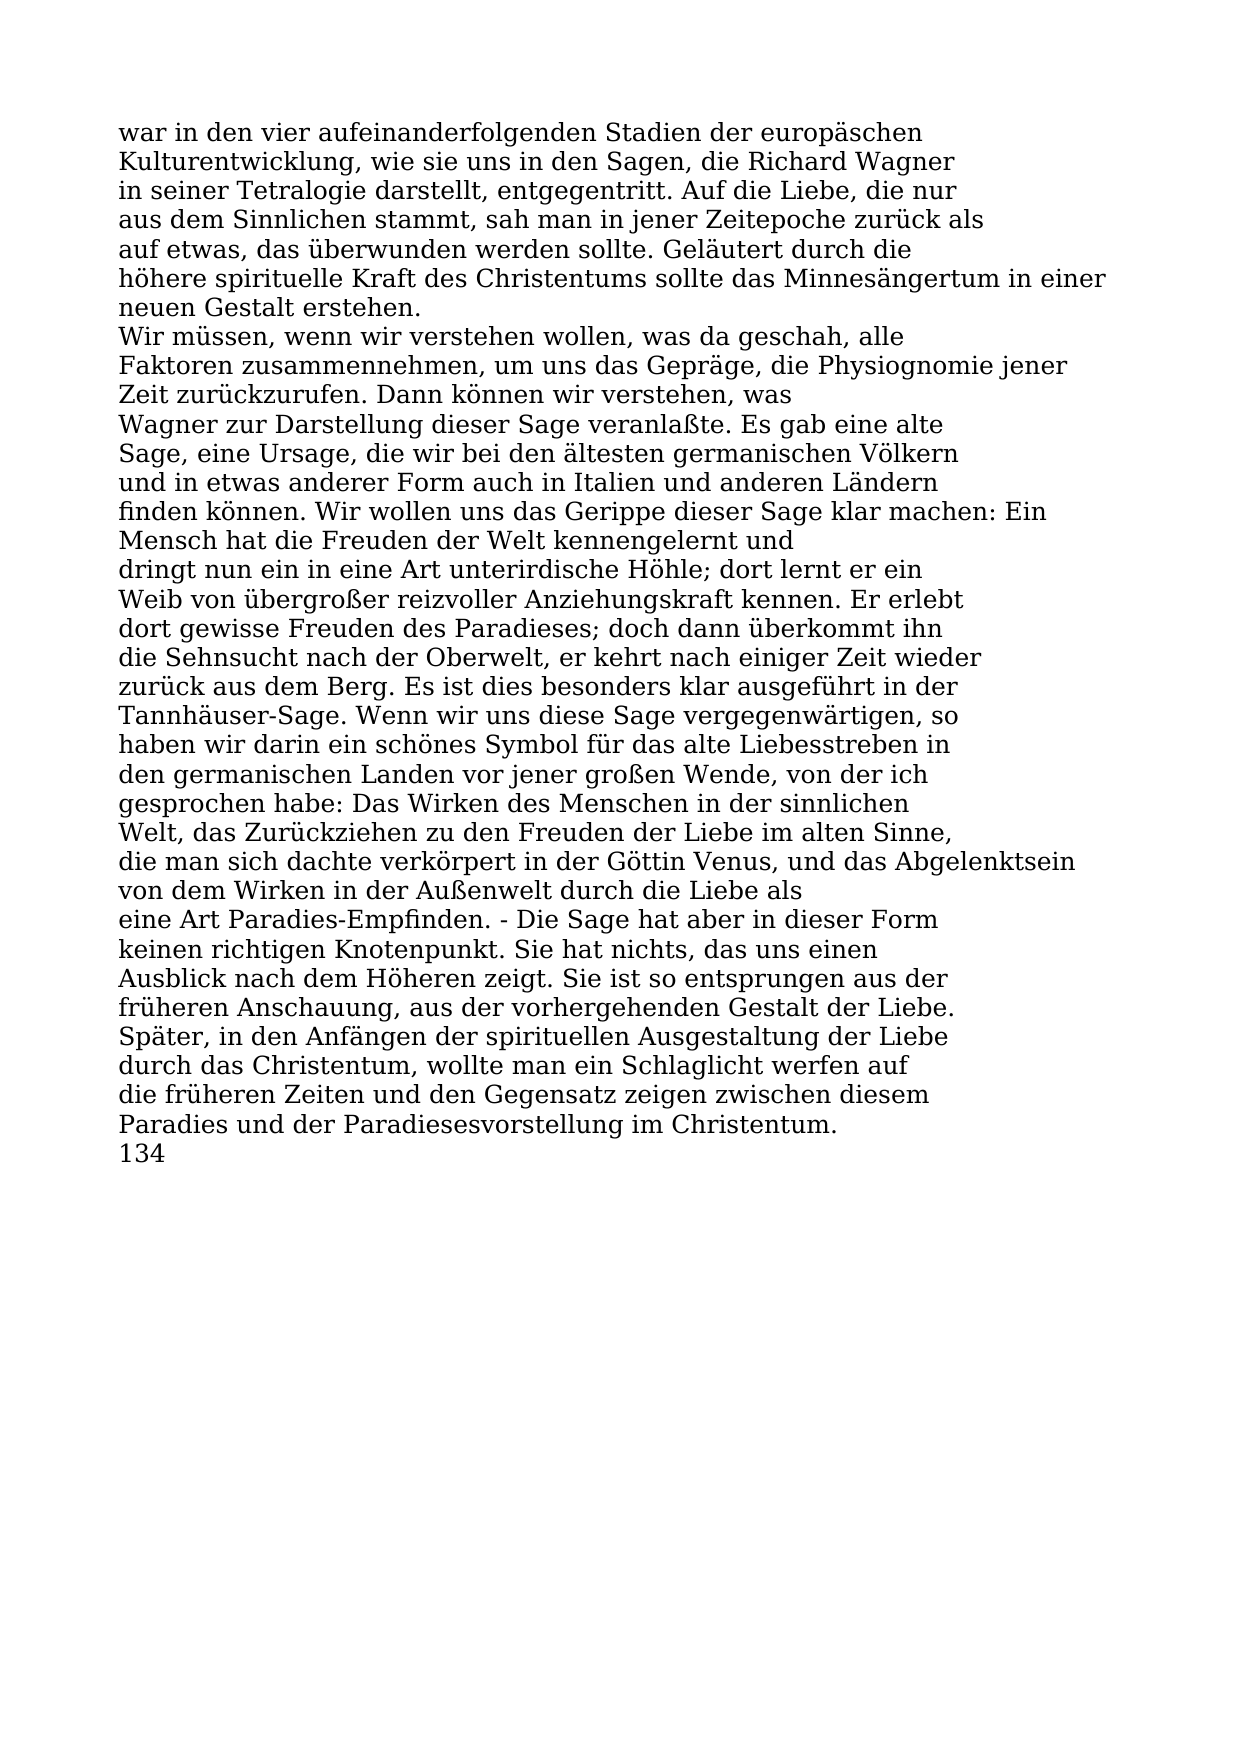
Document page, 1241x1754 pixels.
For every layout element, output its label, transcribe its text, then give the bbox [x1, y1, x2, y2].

text Ausblick nach dem Höheren zeigt. Sie ist so entsprungen aus der [118, 964, 1122, 993]
text Kulturentwicklung, wie sie uns in den Sagen, die Richard Wagner [118, 147, 1122, 176]
text war in den vier aufeinanderfolgenden Stadien der europäschen [118, 118, 1122, 147]
text Paradies und der Paradiesesvorstellung im Christentum. [118, 1110, 1122, 1139]
text Faktoren zusammennehmen, um uns das Gepräge, die Physiognomie jener Zeit zurückzurufen. Dann können wir verstehen, was [118, 351, 1122, 410]
text Weib von übergroßer reizvoller Anziehungskraft kennen. Er erlebt [118, 585, 1122, 614]
text Welt, das Zurückziehen zu den Freuden der Liebe im alten Sinne, [118, 818, 1122, 847]
text dort gewisse Freuden des Paradieses; doch dann überkommt ihn [118, 614, 1122, 643]
text in seiner Tetralogie darstellt, entgegentritt. Auf die Liebe, die nur [118, 176, 1122, 206]
text durch das Christentum, wollte man ein Schlaglicht werfen auf [118, 1051, 1122, 1081]
text keinen richtigen Knotenpunkt. Sie hat nichts, das uns einen [118, 935, 1122, 964]
text haben wir darin ein schönes Symbol für das alte Liebesstreben in [118, 731, 1122, 760]
text Später, in den Anfängen der spirituellen Ausgestaltung der Liebe [118, 1022, 1122, 1051]
text zurück aus dem Berg. Es ist dies besonders klar ausgeführt in der [118, 672, 1122, 701]
text dringt nun ein in eine Art unterirdische Höhle; dort lernt er ein [118, 556, 1122, 585]
text Tannhäuser-Sage. Wenn wir uns diese Sage vergegenwärtigen, so [118, 701, 1122, 731]
text den germanischen Landen vor jener großen Wende, von der ich [118, 760, 1122, 789]
text die Sehnsucht nach der Oberwelt, er kehrt nach einiger Zeit wieder [118, 643, 1122, 672]
text früheren Anschauung, aus der vorhergehenden Gestalt der Liebe. [118, 993, 1122, 1022]
text und in etwas anderer Form auch in Italien und anderen Ländern [118, 468, 1122, 497]
text eine Art Paradies-Empfinden. - Die Sage hat aber in dieser Form [118, 906, 1122, 935]
text die man sich dachte verkörpert in der Göttin Venus, und das Abgelenktsein von dem Wirken in der Außenwelt durch die Liebe als [118, 847, 1122, 906]
text gesprochen habe: Das Wirken des Menschen in der sinnlichen [118, 789, 1122, 818]
text die früheren Zeiten und den Gegensatz zeigen zwischen diesem [118, 1081, 1122, 1110]
text höhere spirituelle Kraft des Christentums sollte das Minnesängertum in einer neuen Gestalt erstehen. [118, 264, 1122, 322]
text finden können. Wir wollen uns das Gerippe dieser Sage klar machen: Ein Mensch hat die Freuden der Welt kennengelernt und [118, 497, 1122, 556]
text Sage, eine Ursage, die wir bei den ältesten germanischen Völkern [118, 439, 1122, 468]
text Wir müssen, wenn wir verstehen wollen, was da geschah, alle [118, 322, 1122, 351]
text 134 [118, 1139, 1122, 1168]
text auf etwas, das überwunden werden sollte. Geläutert durch die [118, 235, 1122, 264]
text aus dem Sinnlichen stammt, sah man in jener Zeitepoche zurück als [118, 206, 1122, 235]
text Wagner zur Darstellung dieser Sage veranlaßte. Es gab eine alte [118, 410, 1122, 439]
